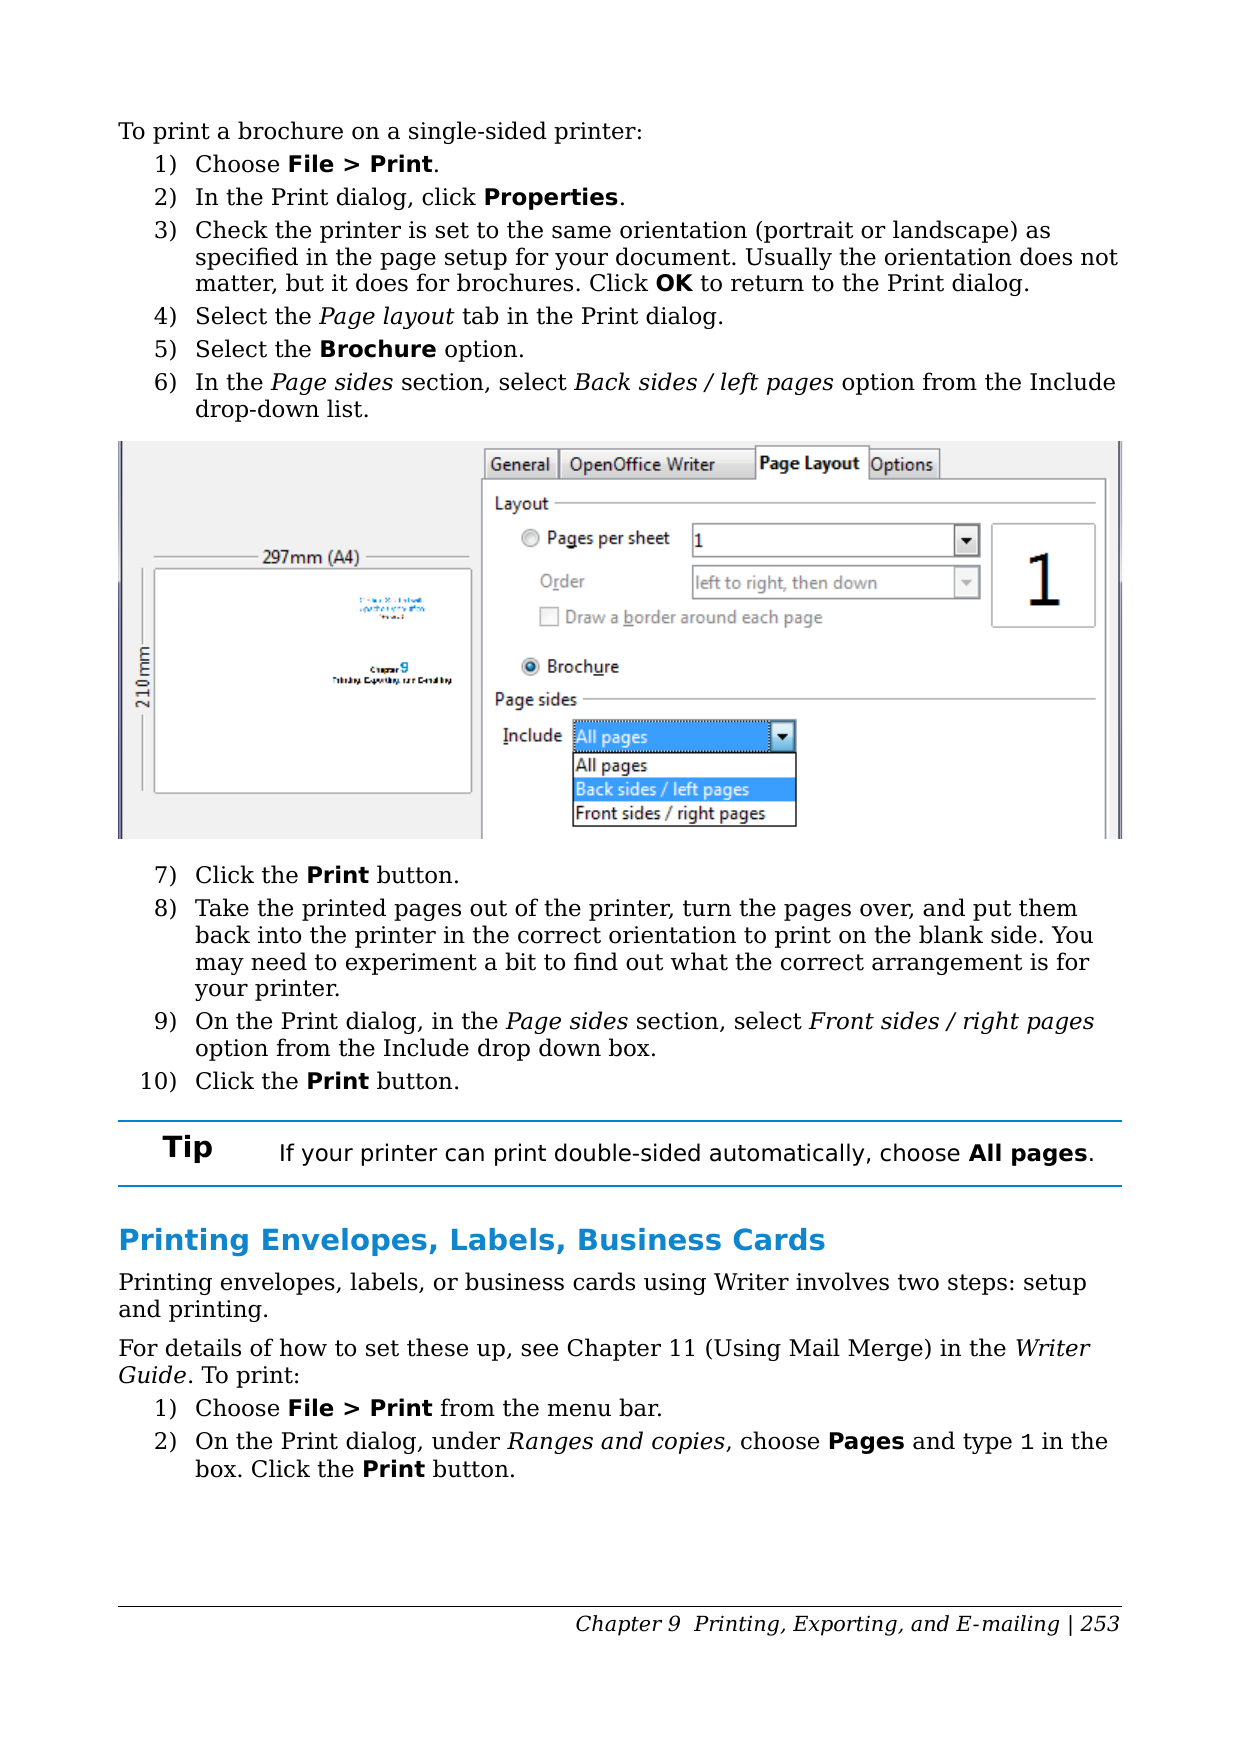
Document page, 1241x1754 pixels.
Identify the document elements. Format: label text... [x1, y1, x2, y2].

list To print a brochure on a single-sided printer: [118, 118, 1122, 145]
list On the Print dialog, under Ranges and copies, choose Pages and type 1 in the box. Click the Print button. [177, 1428, 1122, 1483]
text Printing envelopes, labels, or business cards using Writer involves two steps: setup and printing. [118, 1269, 1122, 1323]
list Select the Page layout tab in the Print dialog. [177, 303, 1122, 330]
list Click the Print button. [177, 1068, 1122, 1095]
table_header If your printer can print double-sided automatically, choose All pages. [258, 1122, 1122, 1185]
list Select the Brochure option. [177, 336, 1122, 363]
list Choose File > Print from the menu bar. [177, 1395, 1122, 1422]
subtitle Printing Envelopes, Labels, Business Cards [118, 1223, 1122, 1257]
list Click the Print button. [177, 863, 1122, 889]
picture [118, 441, 1123, 839]
list On the Print dialog, in the Page sides section, select Front sides / right pages option from the Include drop down box. [177, 1008, 1122, 1062]
list Choose File > Print. [177, 151, 1122, 178]
list In the Page sides section, select Back sides / left pages option from the Include drop-down list. [177, 369, 1122, 422]
table_header Tip [118, 1122, 257, 1185]
list For details of how to set these up, see Chapter 11 (Using Mail Merge) in the Writer Guide. To print: [118, 1335, 1122, 1389]
list Take the printed pages out of the printer, turn the pages over, and put them back into the printer in the correct orientation to print on the blank side. You may need to experiment a bit to find out what the correct arrangement is for your printer. [177, 896, 1122, 1002]
list Check the printer is set to the same orientation (portrait or landscape) as specified in the page setup for your document. Usually the orientation does not matter, but it does for brochures. Click OK to return to the Print dialog. [177, 217, 1122, 297]
list In the Print dialog, click Properties. [177, 184, 1122, 211]
